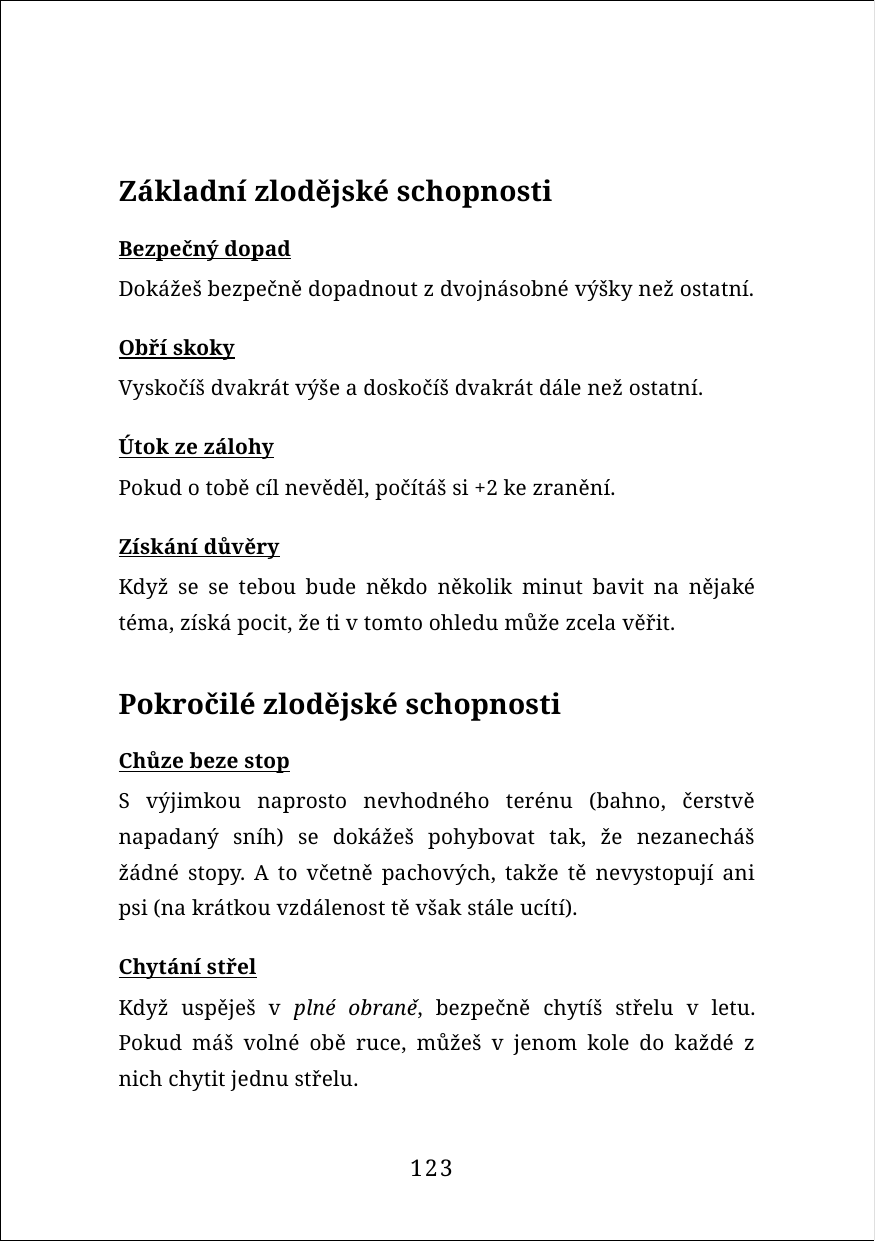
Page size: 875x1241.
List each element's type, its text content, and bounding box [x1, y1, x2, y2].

subtitle Chůze beze stop [118, 746, 756, 775]
text Když se se tebou bude někdo několik minut bavit na nějaké téma, získá pocit, že ti v tomto ohledu může zcela věřit. [118, 572, 756, 636]
subtitle Bezpečný dopad [118, 234, 756, 262]
subtitle Chytání střel [118, 952, 756, 981]
subtitle Získání důvěry [118, 532, 756, 560]
text Pokud o tobě cíl nevěděl, počítáš si +2 ke zranění. [118, 473, 756, 501]
text Vyskočíš dvakrát výše a doskočíš dvakrát dále než ostatní. [118, 373, 756, 402]
text Dokážeš bezpečně dopadnout z dvojnásobné výšky než ostatní. [118, 274, 756, 302]
subtitle Obří skoky [118, 333, 756, 362]
text S výjimkou naprosto nevhodného terénu (bahno, čerstvě napadaný sníh) se dokážeš pohybovat tak, že nezanecháš žádné stopy. A to včetně pachových, takže tě nevystopují ani psi (na krátkou vzdálenost tě však stále ucítí). [118, 787, 756, 922]
text Když uspěješ v plné obraně, bezpečně chytíš střelu v letu. Pokud máš volné obě ruce, můžeš v jenom kole do každé z nich chytit jednu střelu. [118, 993, 756, 1092]
subtitle Pokročilé zlodějské schopnosti [118, 684, 756, 723]
subtitle Útok ze zálohy [118, 432, 756, 461]
subtitle Základní zlodějské schopnosti [118, 172, 756, 210]
